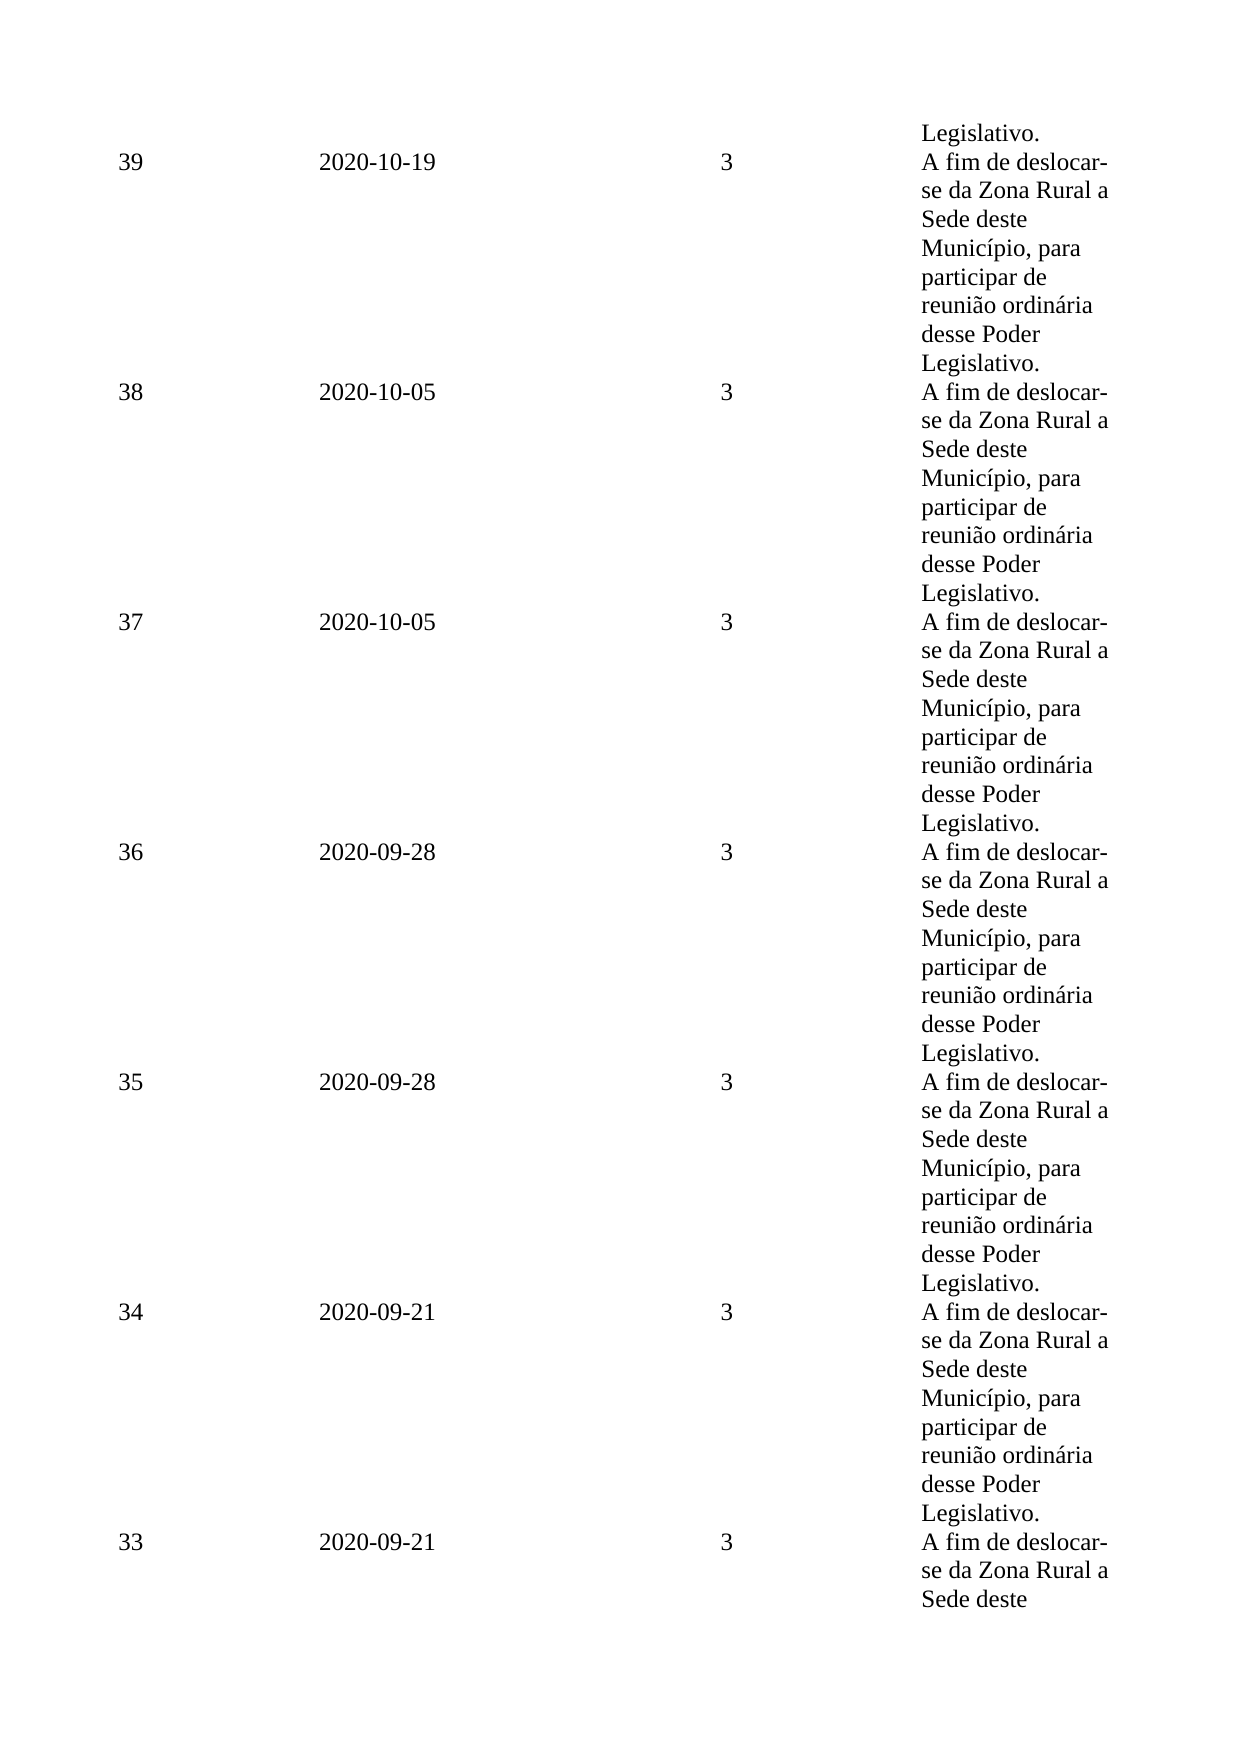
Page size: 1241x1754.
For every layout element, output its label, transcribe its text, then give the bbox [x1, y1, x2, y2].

table_cell A fim de deslocar-se da Zona Rural a Sede deste Município, para participar de reunião ordinária desse Poder Legislativo. [921, 837, 1122, 1067]
table_cell A fim de deslocar-se da Zona Rural a Sede deste Município, para participar de reunião ordinária desse Poder Legislativo. [921, 1297, 1122, 1527]
table_cell 2020-09-28 [319, 1067, 519, 1297]
table_cell 37 [118, 607, 319, 837]
table_cell [520, 147, 720, 377]
table_cell [520, 837, 720, 1067]
table_cell [520, 1067, 720, 1297]
table_cell 36 [118, 837, 319, 1067]
table_cell 3 [720, 147, 921, 377]
table_cell 3 [720, 607, 921, 837]
table_cell 34 [118, 1297, 319, 1527]
table_cell 39 [118, 147, 319, 377]
table_cell A fim de deslocar-se da Zona Rural a Sede deste Município, para participar de reunião ordinária desse Poder Legislativo. [921, 377, 1122, 607]
table_cell [319, 118, 519, 147]
table_cell [720, 118, 921, 147]
table_cell 3 [720, 377, 921, 607]
table_cell 2020-09-21 [319, 1297, 519, 1527]
table_cell 3 [720, 1527, 921, 1613]
table_cell 33 [118, 1527, 319, 1613]
table_cell [520, 1527, 720, 1613]
table_cell [520, 118, 720, 147]
table_cell 3 [720, 1067, 921, 1297]
table_cell 3 [720, 837, 921, 1067]
table_cell A fim de deslocar-se da Zona Rural a Sede deste Município, para participar de reunião ordinária desse Poder Legislativo. [921, 607, 1122, 837]
table_cell 2020-10-19 [319, 147, 519, 377]
table_cell 2020-10-05 [319, 607, 519, 837]
table_cell 38 [118, 377, 319, 607]
table_cell [520, 377, 720, 607]
table_cell [520, 607, 720, 837]
table_cell [520, 1297, 720, 1527]
table_cell Legislativo. [921, 118, 1122, 147]
table_cell A fim de deslocar-se da Zona Rural a Sede deste Município, para participar de reunião ordinária desse Poder Legislativo. [921, 147, 1122, 377]
table_cell A fim de deslocar-se da Zona Rural a Sede deste Município, para participar de reunião ordinária desse Poder Legislativo. [921, 1067, 1122, 1297]
table_cell 2020-09-28 [319, 837, 519, 1067]
table_cell 35 [118, 1067, 319, 1297]
table_cell A fim de deslocar-se da Zona Rural a Sede deste [921, 1527, 1122, 1613]
table_cell 3 [720, 1297, 921, 1527]
table_cell [118, 118, 319, 147]
table_cell 2020-10-05 [319, 377, 519, 607]
table_cell 2020-09-21 [319, 1527, 519, 1613]
